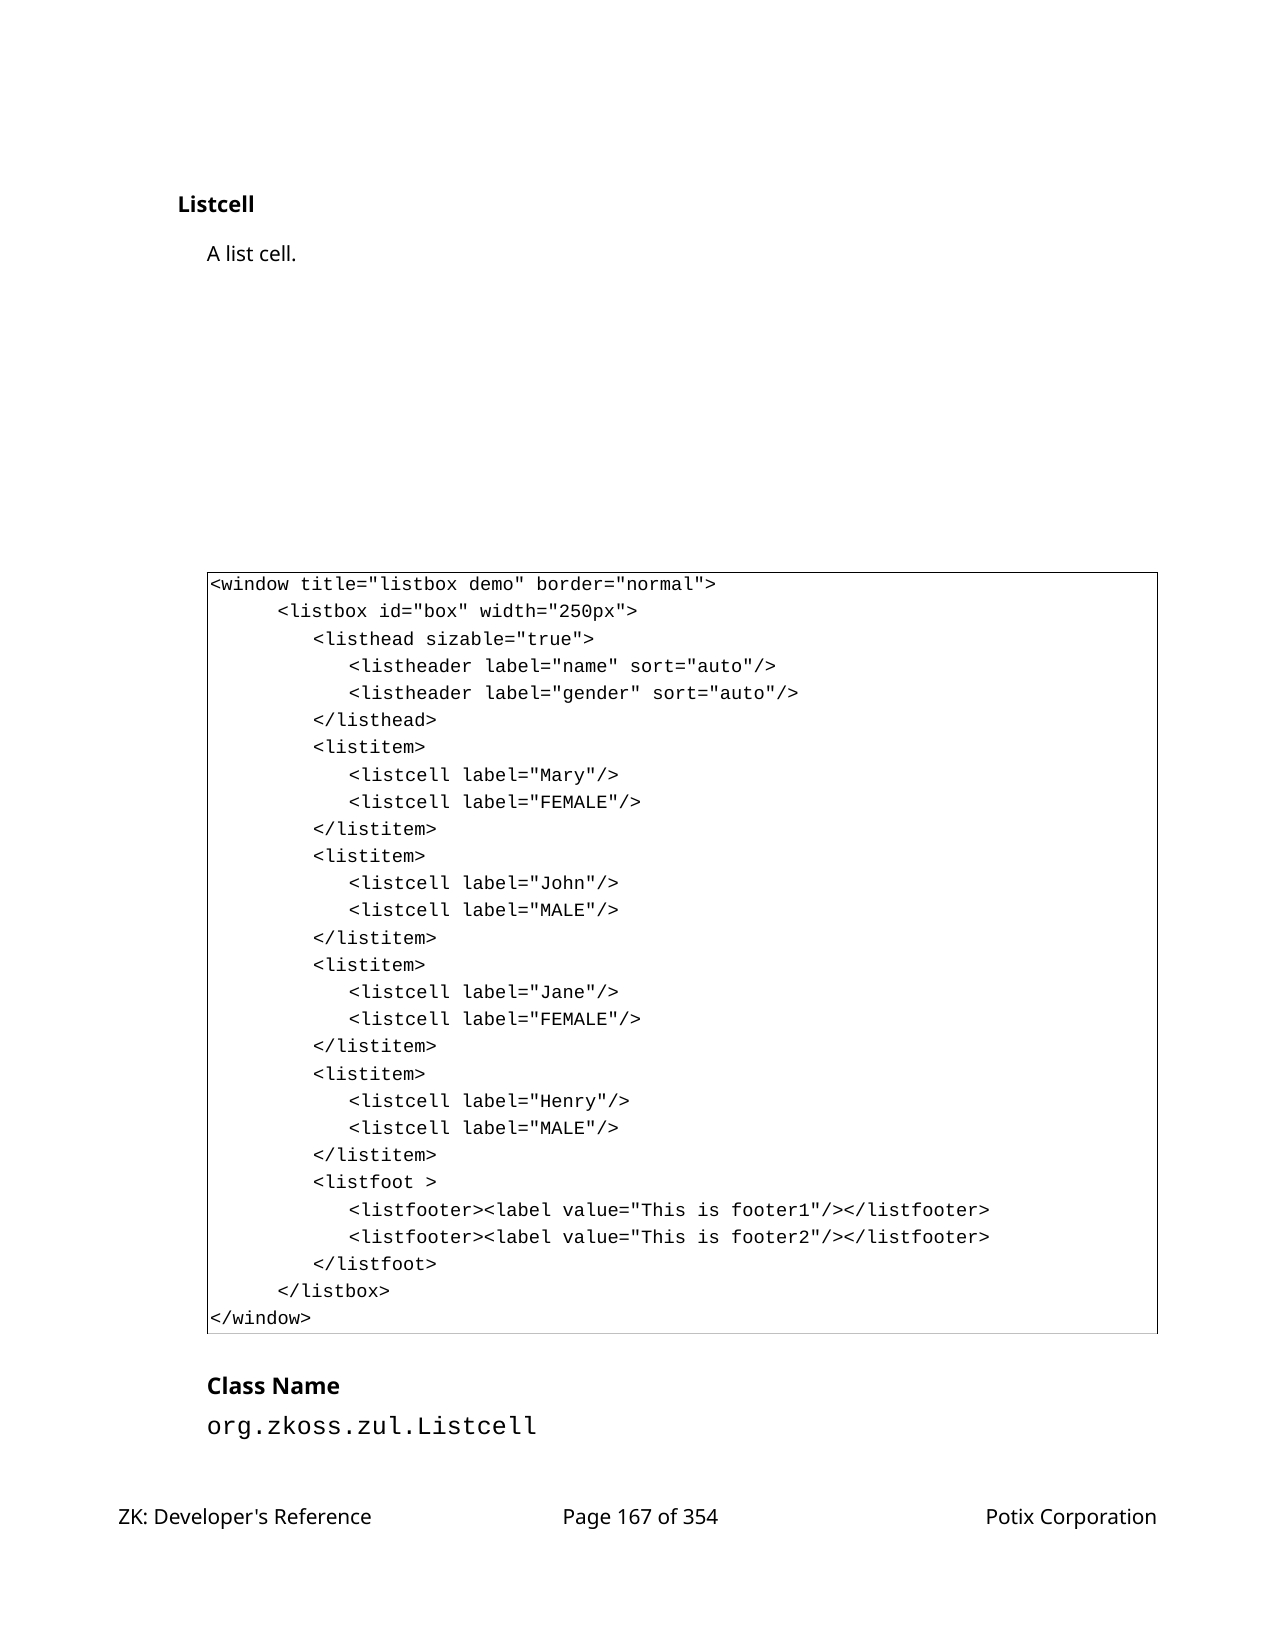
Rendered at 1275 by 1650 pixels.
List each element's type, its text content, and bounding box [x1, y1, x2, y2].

subtitle Class Name [207, 1370, 1157, 1401]
text <listitem> [208, 844, 1157, 868]
text </listfoot> [208, 1252, 1157, 1276]
text <listcell label="MALE"/> [208, 898, 1157, 923]
text </listitem> [208, 926, 1157, 950]
text </listhead> [208, 708, 1157, 732]
text </window> [208, 1306, 1157, 1333]
text <listitem> [208, 735, 1157, 759]
text </listitem> [208, 1034, 1157, 1058]
text <listcell label="FEMALE"/> [208, 789, 1157, 814]
text <listheader label="name" sort="auto"/> [208, 654, 1157, 678]
text <listbox id="box" width="250px"> [208, 599, 1157, 623]
text <listhead sizable="true"> [208, 626, 1157, 651]
text <listcell label="Mary"/> [208, 762, 1157, 787]
text </listitem> [208, 1143, 1157, 1167]
text <listitem> [208, 953, 1157, 977]
text <listfooter><label value="This is footer2"/></listfooter> [208, 1224, 1157, 1249]
subtitle Listcell [177, 189, 1157, 219]
text <listcell label="MALE"/> [208, 1116, 1157, 1140]
text <listitem> [208, 1061, 1157, 1086]
text A list cell. [207, 239, 1157, 268]
text </listitem> [208, 817, 1157, 841]
text <listcell label="Jane"/> [208, 980, 1157, 1004]
text <listfooter><label value="This is footer1"/></listfooter> [208, 1197, 1157, 1222]
text <listcell label="Henry"/> [208, 1089, 1157, 1113]
text <listcell label="FEMALE"/> [208, 1007, 1157, 1031]
text <listfoot > [208, 1170, 1157, 1194]
text org.zkoss.zul.Listcell [207, 1414, 1157, 1442]
text </listbox> [208, 1279, 1157, 1303]
text <window title="listbox demo" border="normal"> [208, 573, 1157, 596]
text <listheader label="gender" sort="auto"/> [208, 681, 1157, 705]
text <listcell label="John"/> [208, 871, 1157, 895]
